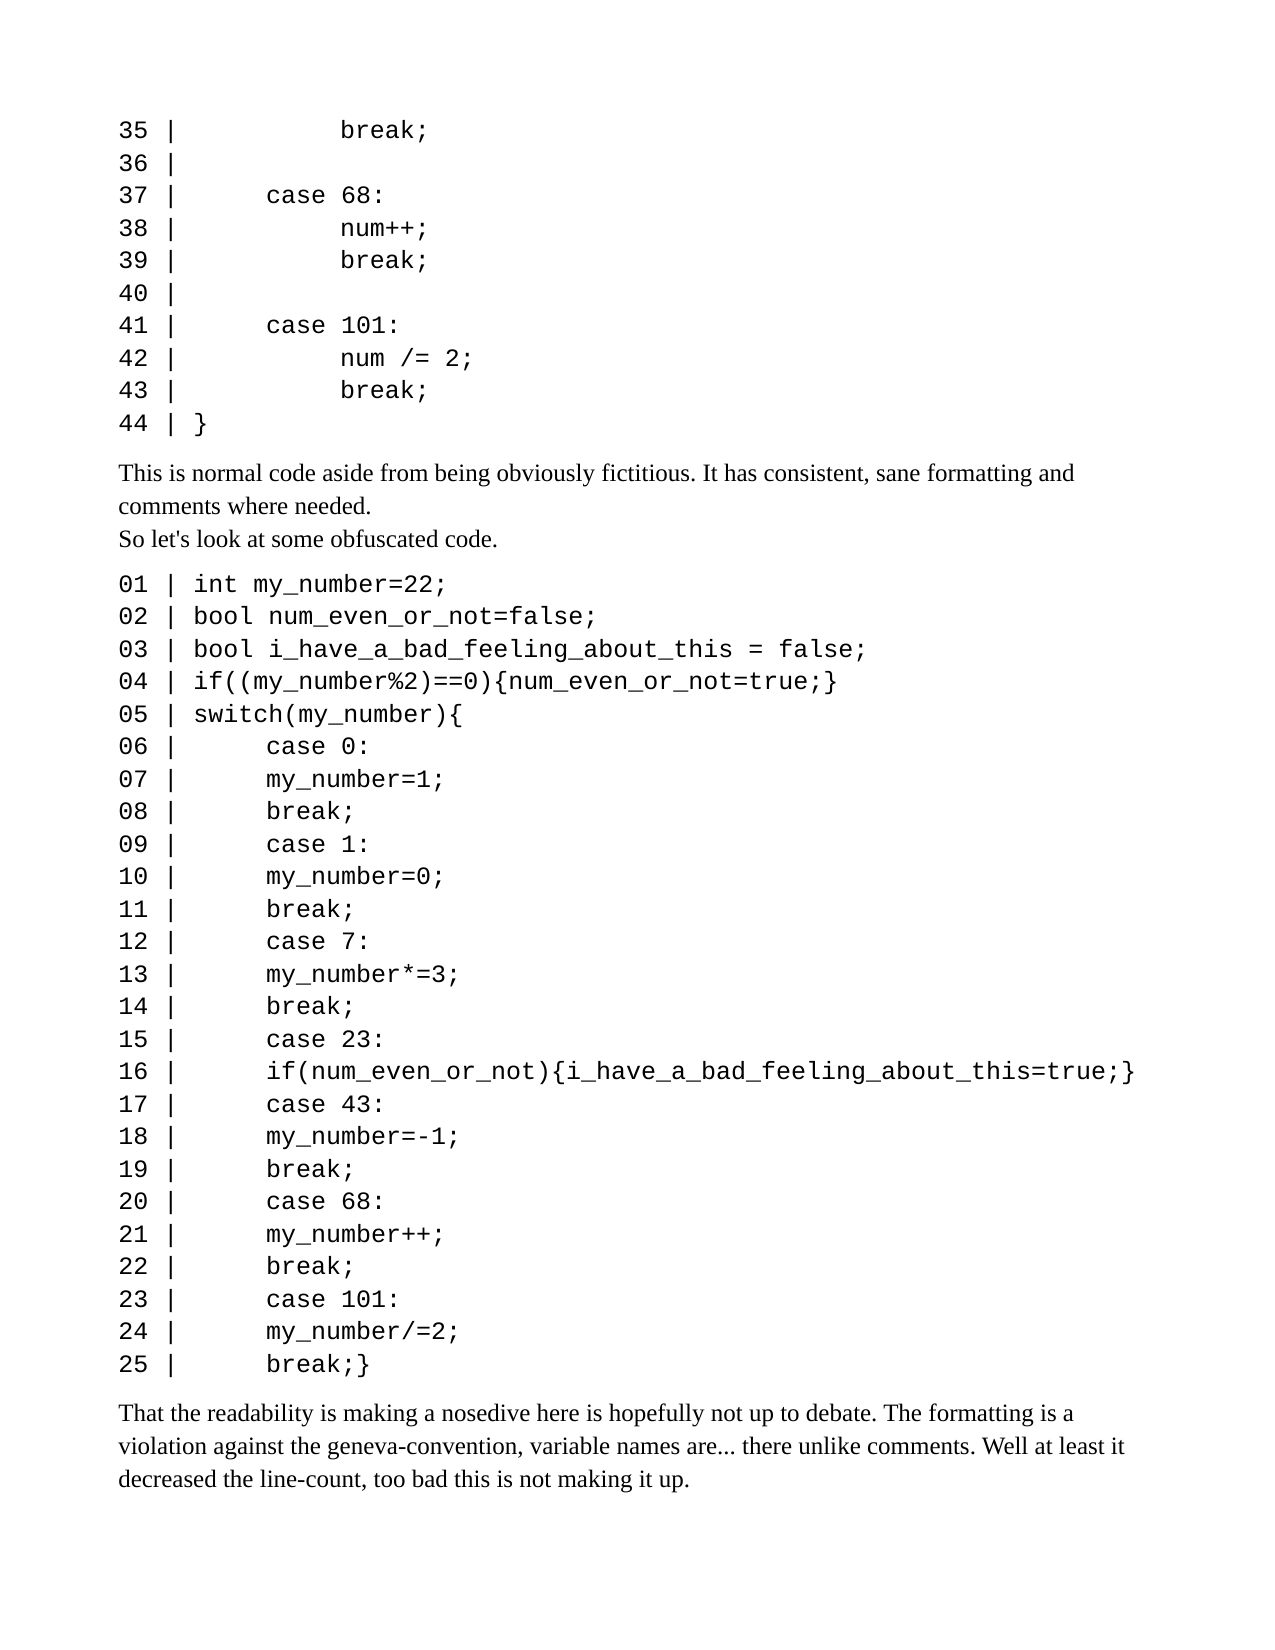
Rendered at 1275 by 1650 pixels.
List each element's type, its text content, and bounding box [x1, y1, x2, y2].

text 35 | break; 36 | 37 | case 68: 38 | num++; 39 | break; 40 | 41 | case 101: 42 | num /= 2; 43 | break; 44 | } [118, 118, 1157, 439]
text This is normal code aside from being obviously fictitious. It has consistent, sane formatting and comments where needed. So let's look at some obfuscated code. [118, 458, 1157, 552]
text 01 | int my_number=22; 02 | bool num_even_or_not=false; 03 | bool i_have_a_bad_feeling_about_this = false; 04 | if((my_number%2)==0){num_even_or_not=true;} 05 | switch(my_number){ 06 | case 0: 07 | my_number=1; 08 | break; 09 | case 1: 10 | my_number=0; 11 | break; 12 | case 7: 13 | my_number*=3; 14 | break; 15 | case 23: 16 | if(num_even_or_not){i_have_a_bad_feeling_about_this=true;} 17 | case 43: 18 | my_number=-1; 19 | break; 20 | case 68: 21 | my_number++; 22 | break; 23 | case 101: 24 | my_number/=2; 25 | break;} [118, 571, 1157, 1380]
text That the readability is making a nosedive here is hopefully not up to debate. The formatting is a violation against the geneva-convention, variable names are... there unlike comments. Well at least it decreased the line-count, too bad this is not making it up. [118, 1398, 1157, 1493]
